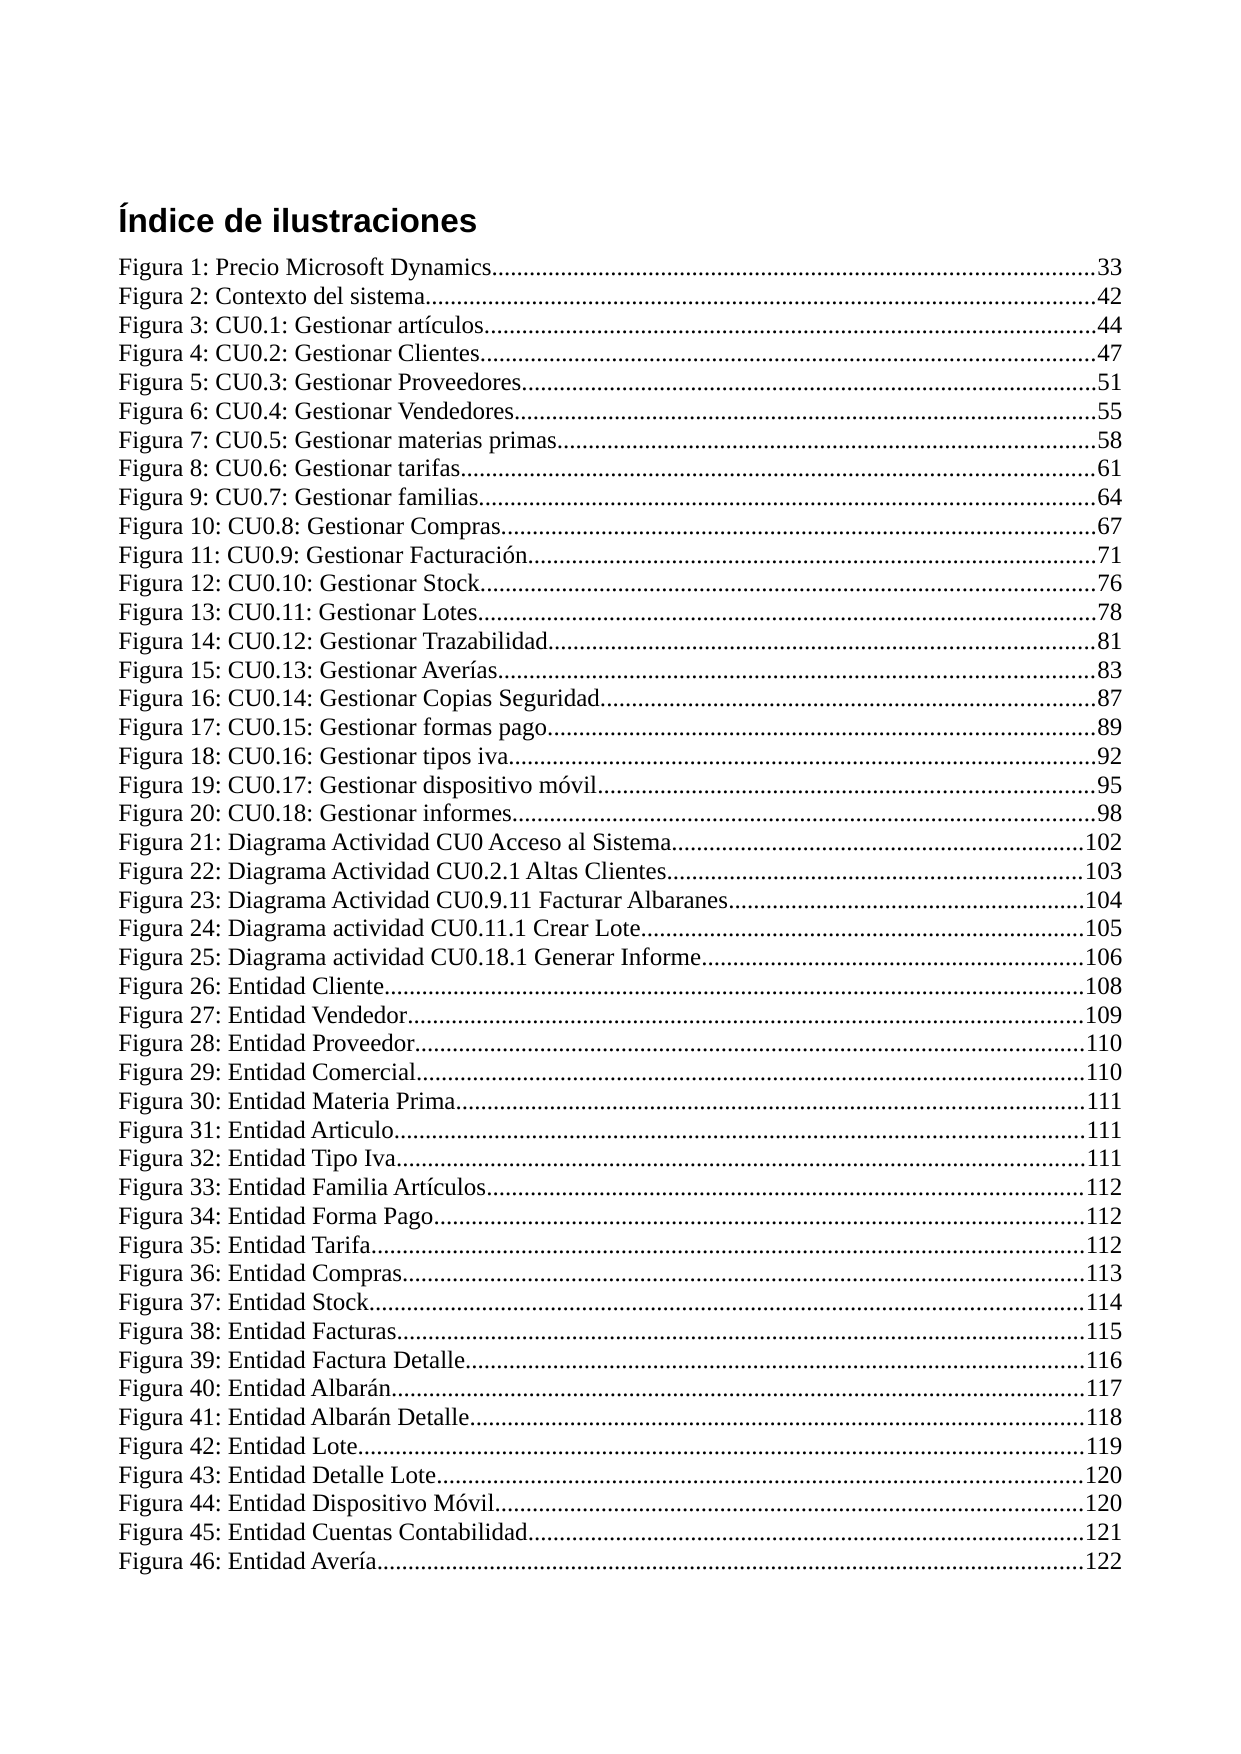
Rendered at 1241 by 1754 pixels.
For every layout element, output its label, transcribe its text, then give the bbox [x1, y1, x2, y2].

text Figura 13: CU0.11: Gestionar Lotes. 78 [118, 597, 1122, 626]
text Figura 11: CU0.9: Gestionar Facturación. 71 [118, 540, 1122, 568]
text Figura 3: CU0.1: Gestionar artículos. 44 [118, 310, 1122, 338]
text Figura 46: Entidad Avería. 122 [118, 1546, 1122, 1575]
text Figura 43: Entidad Detalle Lote 120 [118, 1460, 1122, 1488]
text Figura 24: Diagrama actividad CU0.11.1 Crear Lote 105 [118, 913, 1122, 942]
text Figura 17: CU0.15: Gestionar formas pago. 89 [118, 712, 1122, 741]
text Figura 18: CU0.16: Gestionar tipos iva. 92 [118, 741, 1122, 770]
text Figura 25: Diagrama actividad CU0.18.1 Generar Informe 106 [118, 942, 1122, 971]
text Figura 35: Entidad Tarifa 112 [118, 1230, 1122, 1258]
text Figura 33: Entidad Familia Artículos 112 [118, 1172, 1122, 1201]
text Figura 20: CU0.18: Gestionar informes. 98 [118, 798, 1122, 827]
text Figura 40: Entidad Albarán 117 [118, 1373, 1122, 1402]
text Figura 22: Diagrama Actividad CU0.2.1 Altas Clientes 103 [118, 856, 1122, 885]
text Figura 21: Diagrama Actividad CU0 Acceso al Sistema 102 [118, 827, 1122, 856]
text Figura 36: Entidad Compras 113 [118, 1258, 1122, 1287]
text Figura 29: Entidad Comercial 110 [118, 1057, 1122, 1086]
text Figura 10: CU0.8: Gestionar Compras. 67 [118, 511, 1122, 540]
text Figura 26: Entidad Cliente 108 [118, 971, 1122, 1000]
text Figura 45: Entidad Cuentas Contabilidad 121 [118, 1517, 1122, 1546]
text Figura 27: Entidad Vendedor 109 [118, 1000, 1122, 1028]
text Figura 19: CU0.17: Gestionar dispositivo móvil. 95 [118, 770, 1122, 798]
text Figura 42: Entidad Lote 119 [118, 1431, 1122, 1460]
text Figura 14: CU0.12: Gestionar Trazabilidad. 81 [118, 626, 1122, 655]
subtitle Índice de ilustraciones [118, 201, 1122, 240]
text Figura 4: CU0.2: Gestionar Clientes. 47 [118, 338, 1122, 367]
text Figura 32: Entidad Tipo Iva 111 [118, 1143, 1122, 1172]
text Figura 16: CU0.14: Gestionar Copias Seguridad. 87 [118, 683, 1122, 712]
text Figura 2: Contexto del sistema. 42 [118, 281, 1122, 310]
text Figura 23: Diagrama Actividad CU0.9.11 Facturar Albaranes 104 [118, 885, 1122, 913]
text Figura 34: Entidad Forma Pago 112 [118, 1201, 1122, 1230]
text Figura 7: CU0.5: Gestionar materias primas. 58 [118, 425, 1122, 453]
text Figura 1: Precio Microsoft Dynamics. 33 [118, 252, 1122, 281]
text Figura 15: CU0.13: Gestionar Averías. 83 [118, 655, 1122, 683]
text Figura 8: CU0.6: Gestionar tarifas. 61 [118, 453, 1122, 482]
text Figura 44: Entidad Dispositivo Móvil 120 [118, 1488, 1122, 1517]
text Figura 38: Entidad Facturas 115 [118, 1316, 1122, 1345]
text Figura 37: Entidad Stock 114 [118, 1287, 1122, 1316]
text Figura 6: CU0.4: Gestionar Vendedores. 55 [118, 396, 1122, 425]
text Figura 5: CU0.3: Gestionar Proveedores. 51 [118, 367, 1122, 396]
text Figura 9: CU0.7: Gestionar familias. 64 [118, 482, 1122, 511]
text Figura 41: Entidad Albarán Detalle 118 [118, 1402, 1122, 1431]
text Figura 28: Entidad Proveedor 110 [118, 1028, 1122, 1057]
text Figura 39: Entidad Factura Detalle 116 [118, 1345, 1122, 1373]
text Figura 31: Entidad Articulo 111 [118, 1115, 1122, 1143]
text Figura 12: CU0.10: Gestionar Stock. 76 [118, 568, 1122, 597]
text Figura 30: Entidad Materia Prima 111 [118, 1086, 1122, 1115]
